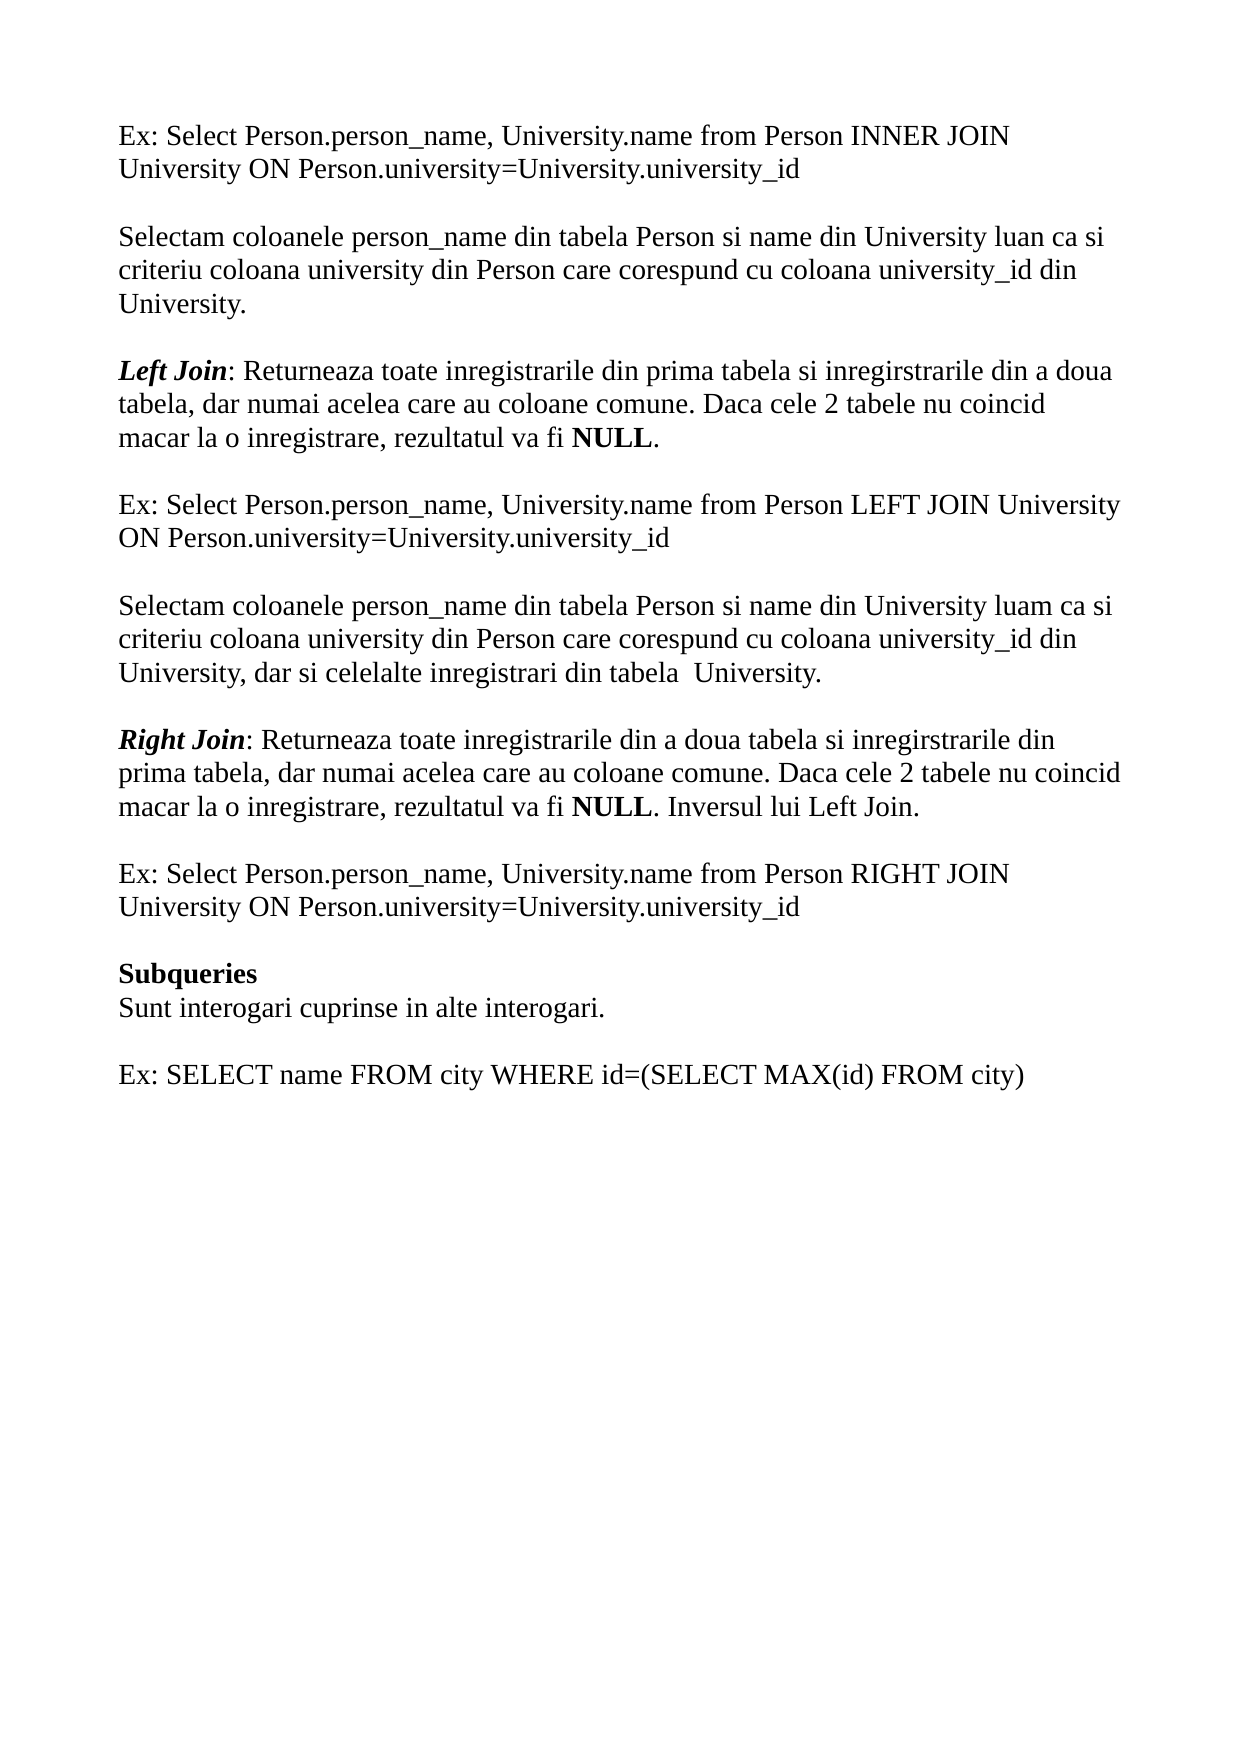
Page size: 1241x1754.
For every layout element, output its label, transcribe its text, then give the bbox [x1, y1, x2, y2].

text Selectam coloanele person_name din tabela Person si name din University luam ca si criteriu coloana university din Person care corespund cu coloana university_id din University, dar si celelalte inregistrari din tabela University. [118, 588, 1122, 688]
text Ex: Select Person.person_name, University.name from Person RIGHT JOIN University ON Person.university=University.university_id [118, 856, 1122, 923]
text Left Join: Returneaza toate inregistrarile din prima tabela si inregirstrarile din a doua tabela, dar numai acelea care au coloane comune. Daca cele 2 tabele nu coincid macar la o inregistrare, rezultatul va fi NULL. [118, 353, 1122, 453]
text Ex: Select Person.person_name, University.name from Person INNER JOIN University ON Person.university=University.university_id [118, 118, 1122, 185]
text Ex: Select Person.person_name, University.name from Person LEFT JOIN University ON Person.university=University.university_id [118, 487, 1122, 554]
text Ex: SELECT name FROM city WHERE id=(SELECT MAX(id) FROM city) [118, 1057, 1122, 1091]
text Right Join: Returneaza toate inregistrarile din a doua tabela si inregirstrarile din prima tabela, dar numai acelea care au coloane comune. Daca cele 2 tabele nu coincid macar la o inregistrare, rezultatul va fi NULL. Inversul lui Left Join. [118, 722, 1122, 822]
text Sunt interogari cuprinse in alte interogari. [118, 990, 1122, 1024]
text Subqueries [118, 957, 1122, 990]
text Selectam coloanele person_name din tabela Person si name din University luan ca si criteriu coloana university din Person care corespund cu coloana university_id din University. [118, 219, 1122, 319]
